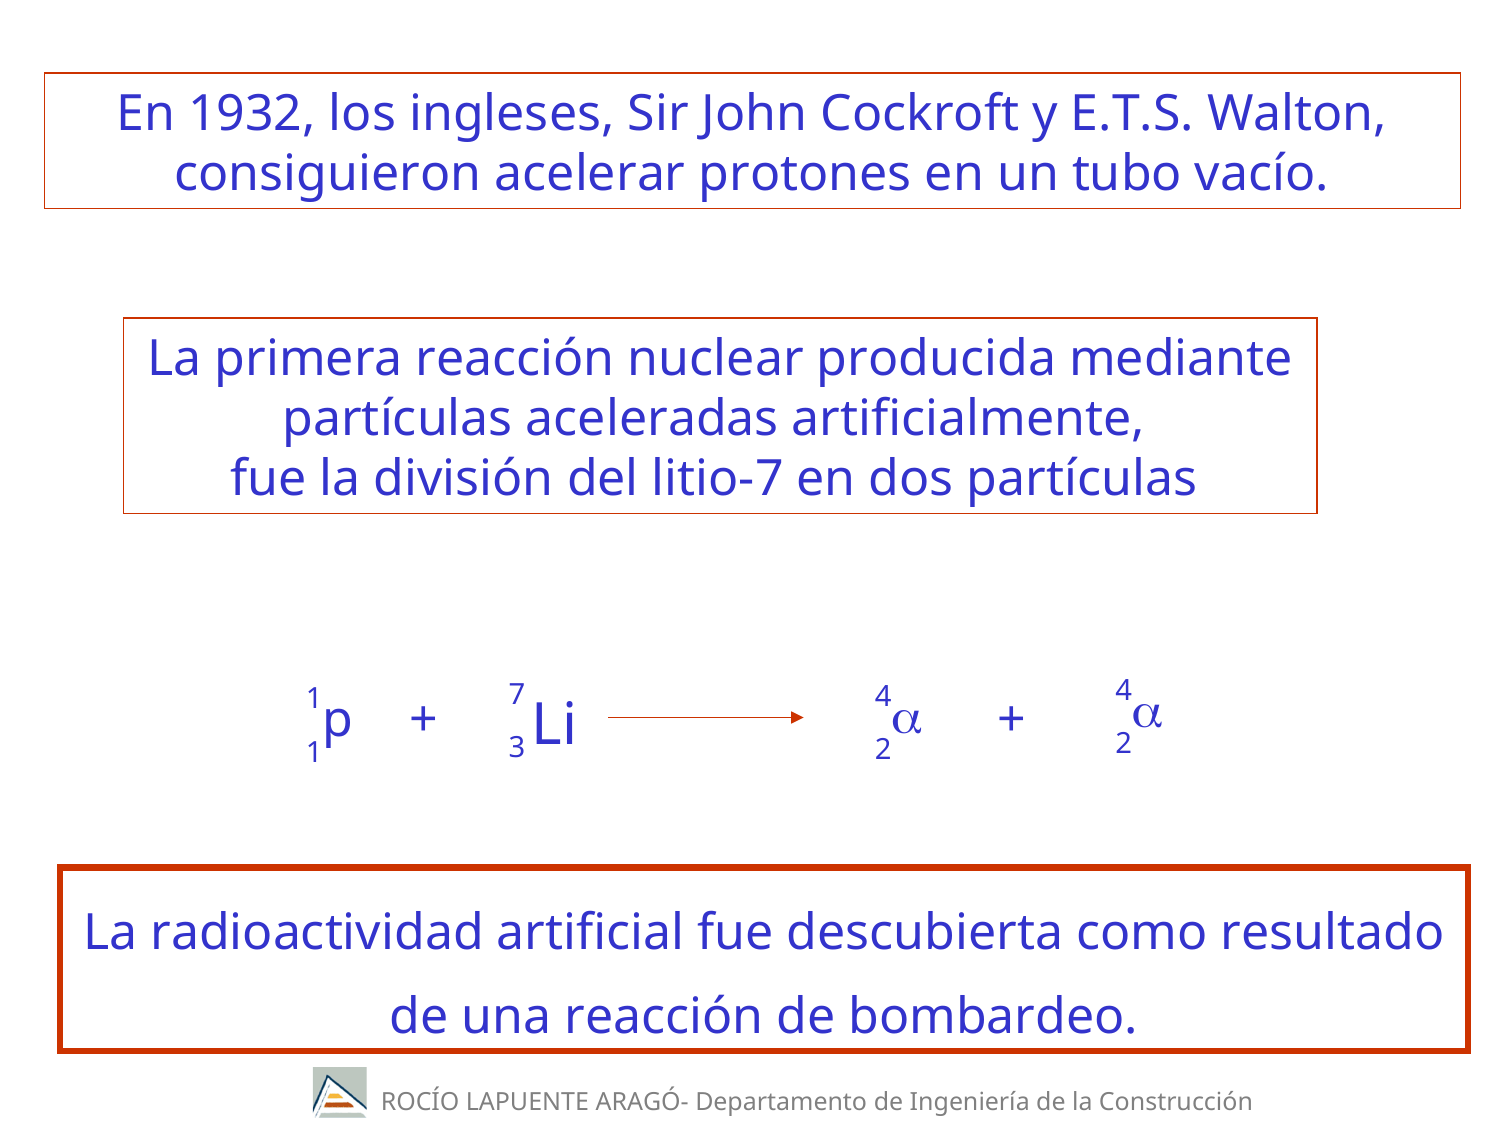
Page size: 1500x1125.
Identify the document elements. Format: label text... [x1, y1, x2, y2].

text_box 7 3 [459, 667, 541, 772]
text_box p [338, 712, 345, 733]
text_box 4 2 [1063, 664, 1147, 768]
text_box + [394, 678, 473, 754]
text_box 1 1 [253, 672, 338, 776]
text_box Li [541, 678, 616, 765]
text_box La primera reacción nuclear producida mediante partículas aceleradas artificialmente, fue la división del litio-7 en dos partículas [123, 318, 1318, 514]
text_box  [907, 675, 976, 752]
text_box 4 2 [822, 669, 907, 774]
text_box + [983, 678, 1061, 754]
text_box La radioactividad artificial fue descubierta como resultado de una reacción de bombardeo. [60, 867, 1469, 1051]
text_box En 1932, los ingleses, Sir John Cockroft y E.T.S. Walton, consiguieron acelerar protones en un tubo vacío. [44, 72, 1461, 209]
text_box p [338, 678, 394, 754]
text_box  [1147, 670, 1216, 746]
